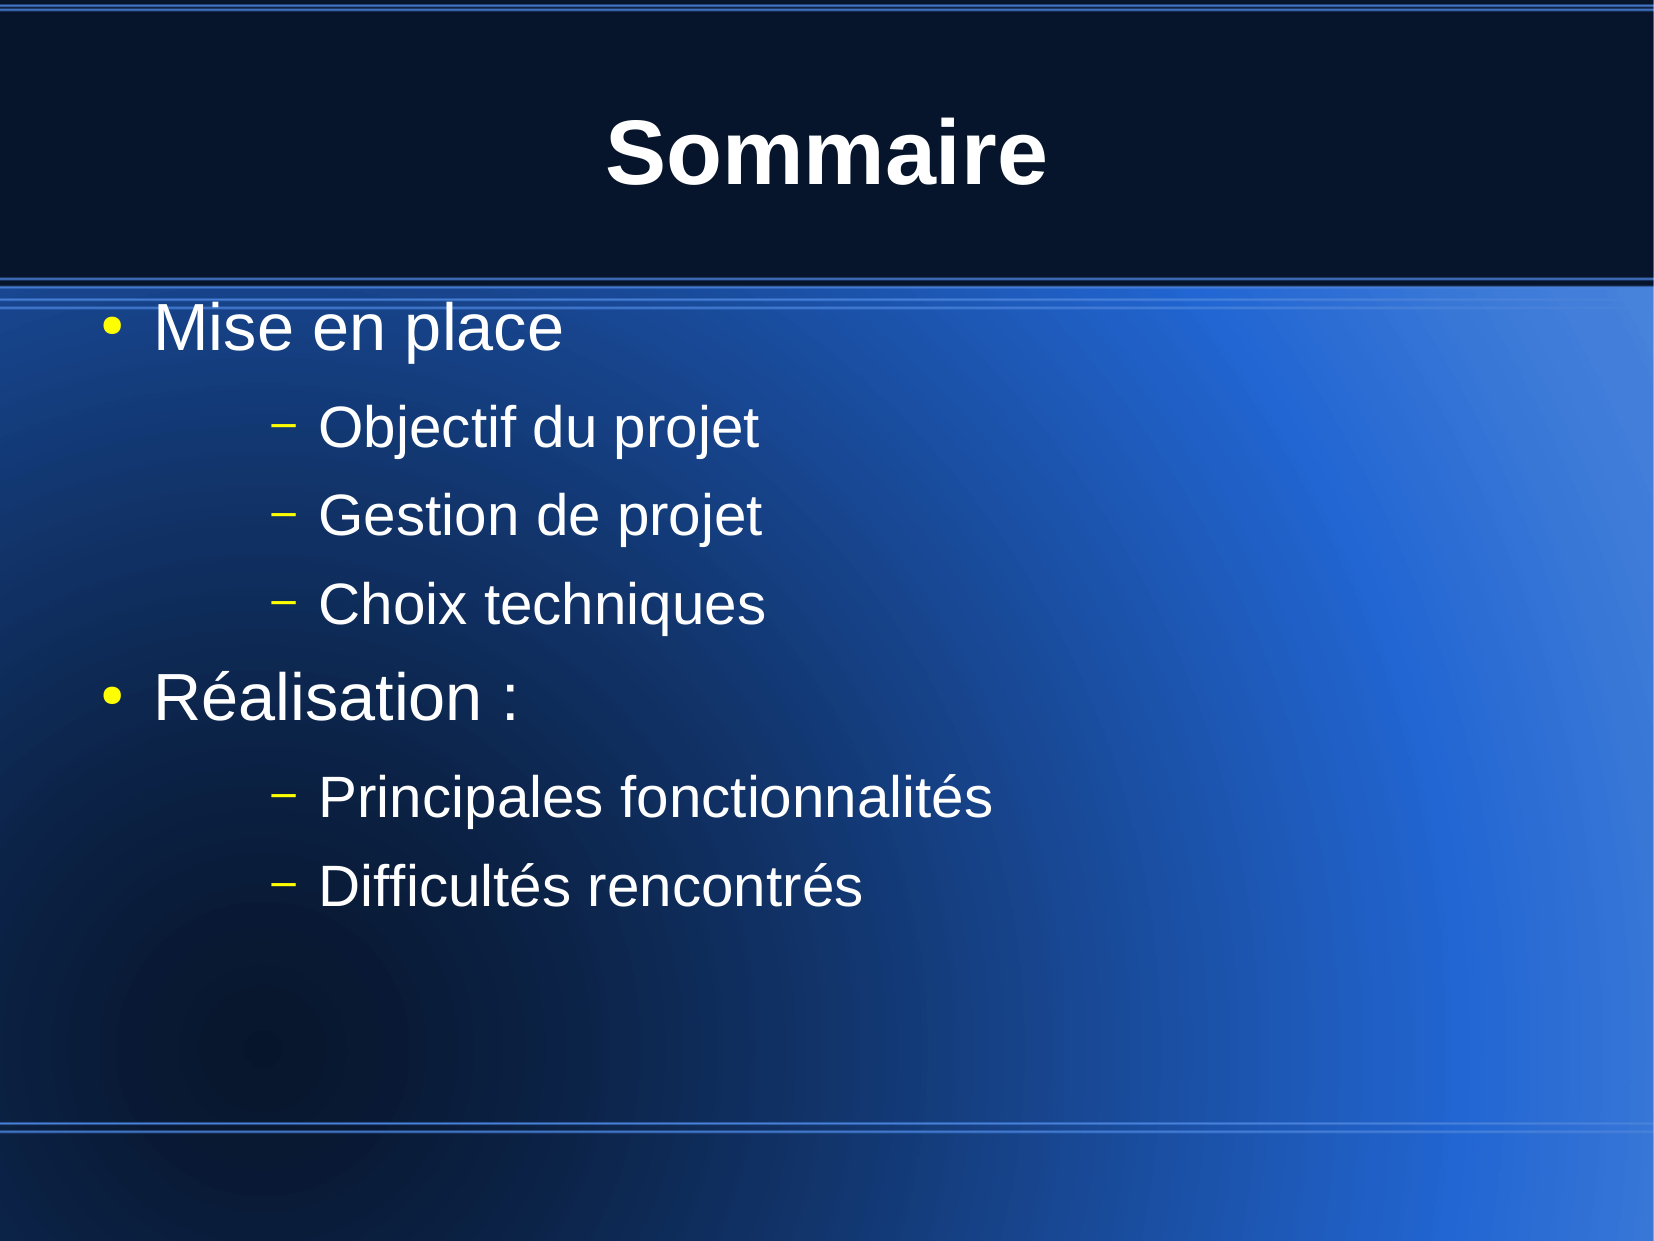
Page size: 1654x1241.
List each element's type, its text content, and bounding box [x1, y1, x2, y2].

title Sommaire [82, 49, 1571, 257]
picture [0, 0, 1654, 1241]
list Mise en place Objectif du projet Gestion de projet Choix techniques Réalisation : Principales fonctionnalités Difficultés rencontrés [82, 290, 1571, 1109]
